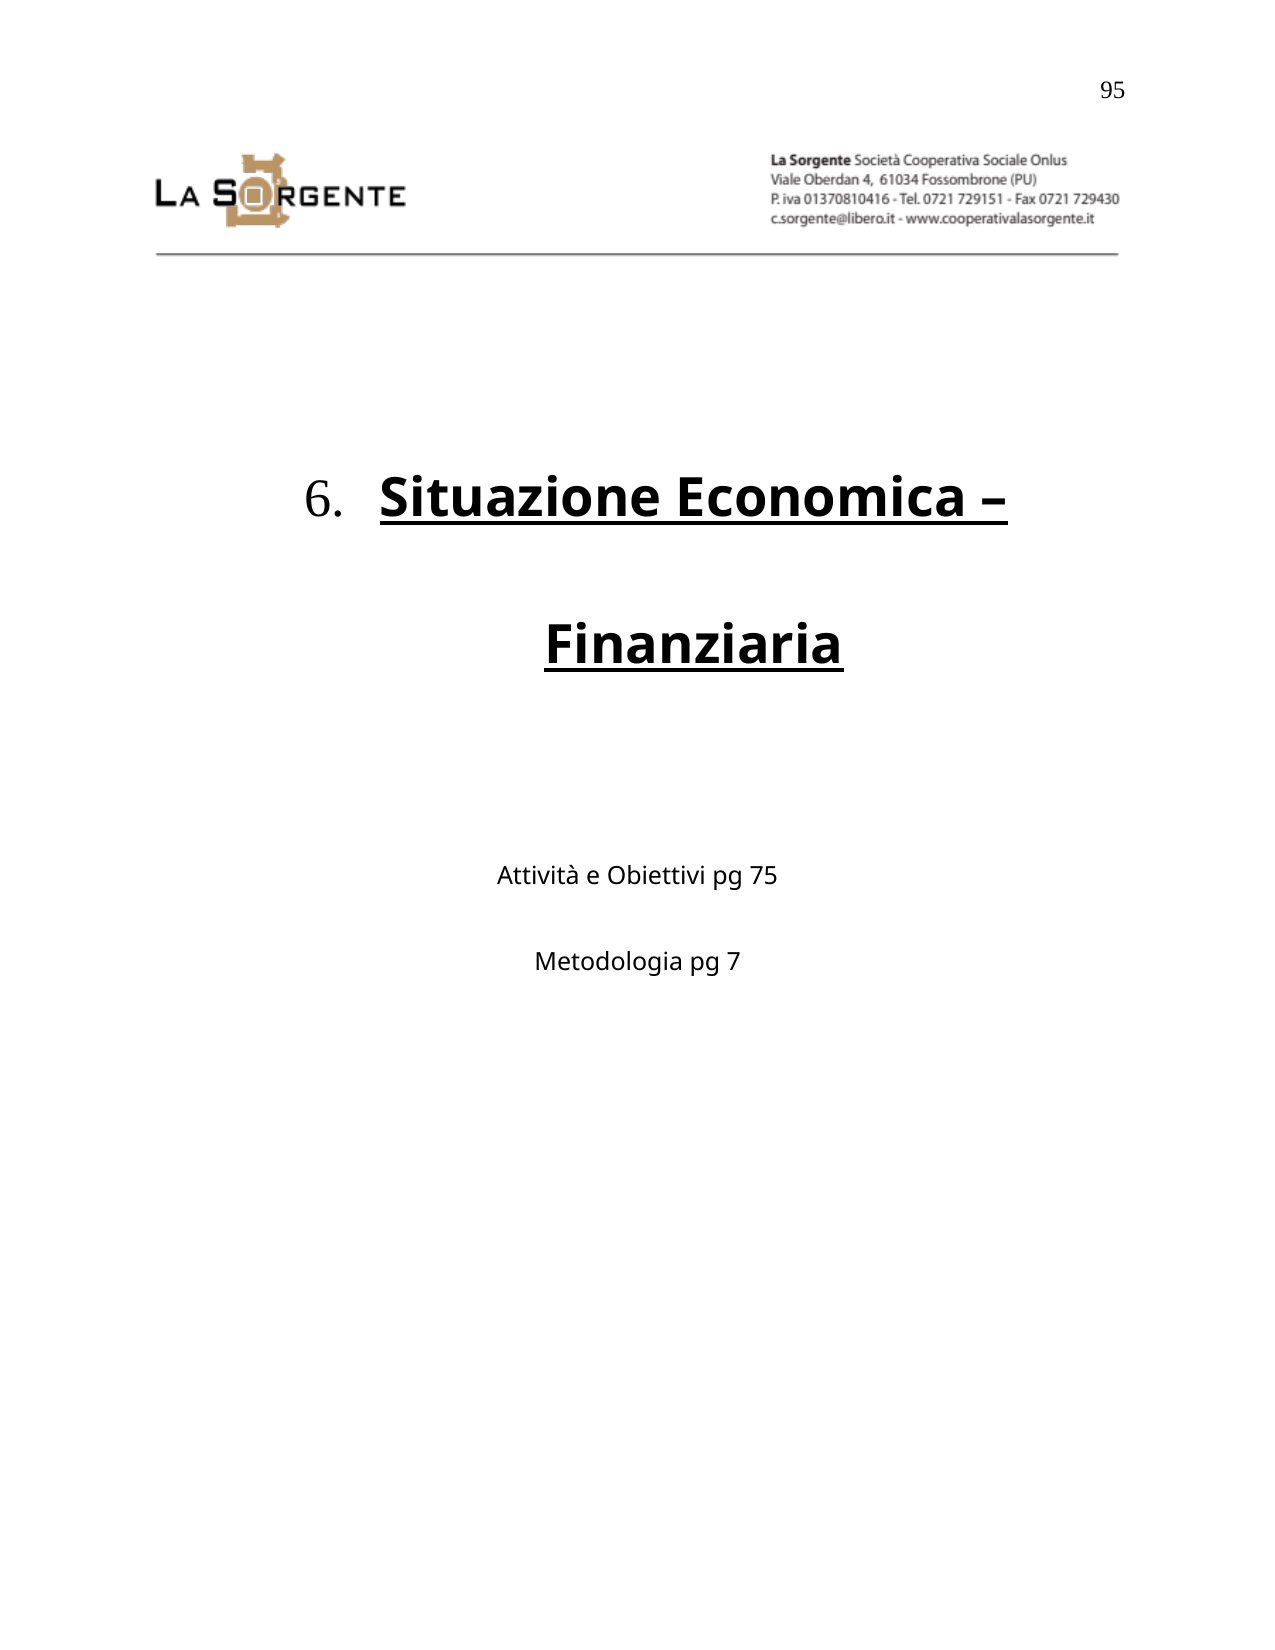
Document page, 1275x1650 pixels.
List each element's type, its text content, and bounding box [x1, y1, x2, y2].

list Situazione Economica – Finanziaria [187, 458, 1125, 680]
text Metodologia pg 7 [150, 943, 1125, 978]
text Attività e Obiettivi pg 75 [150, 857, 1125, 892]
